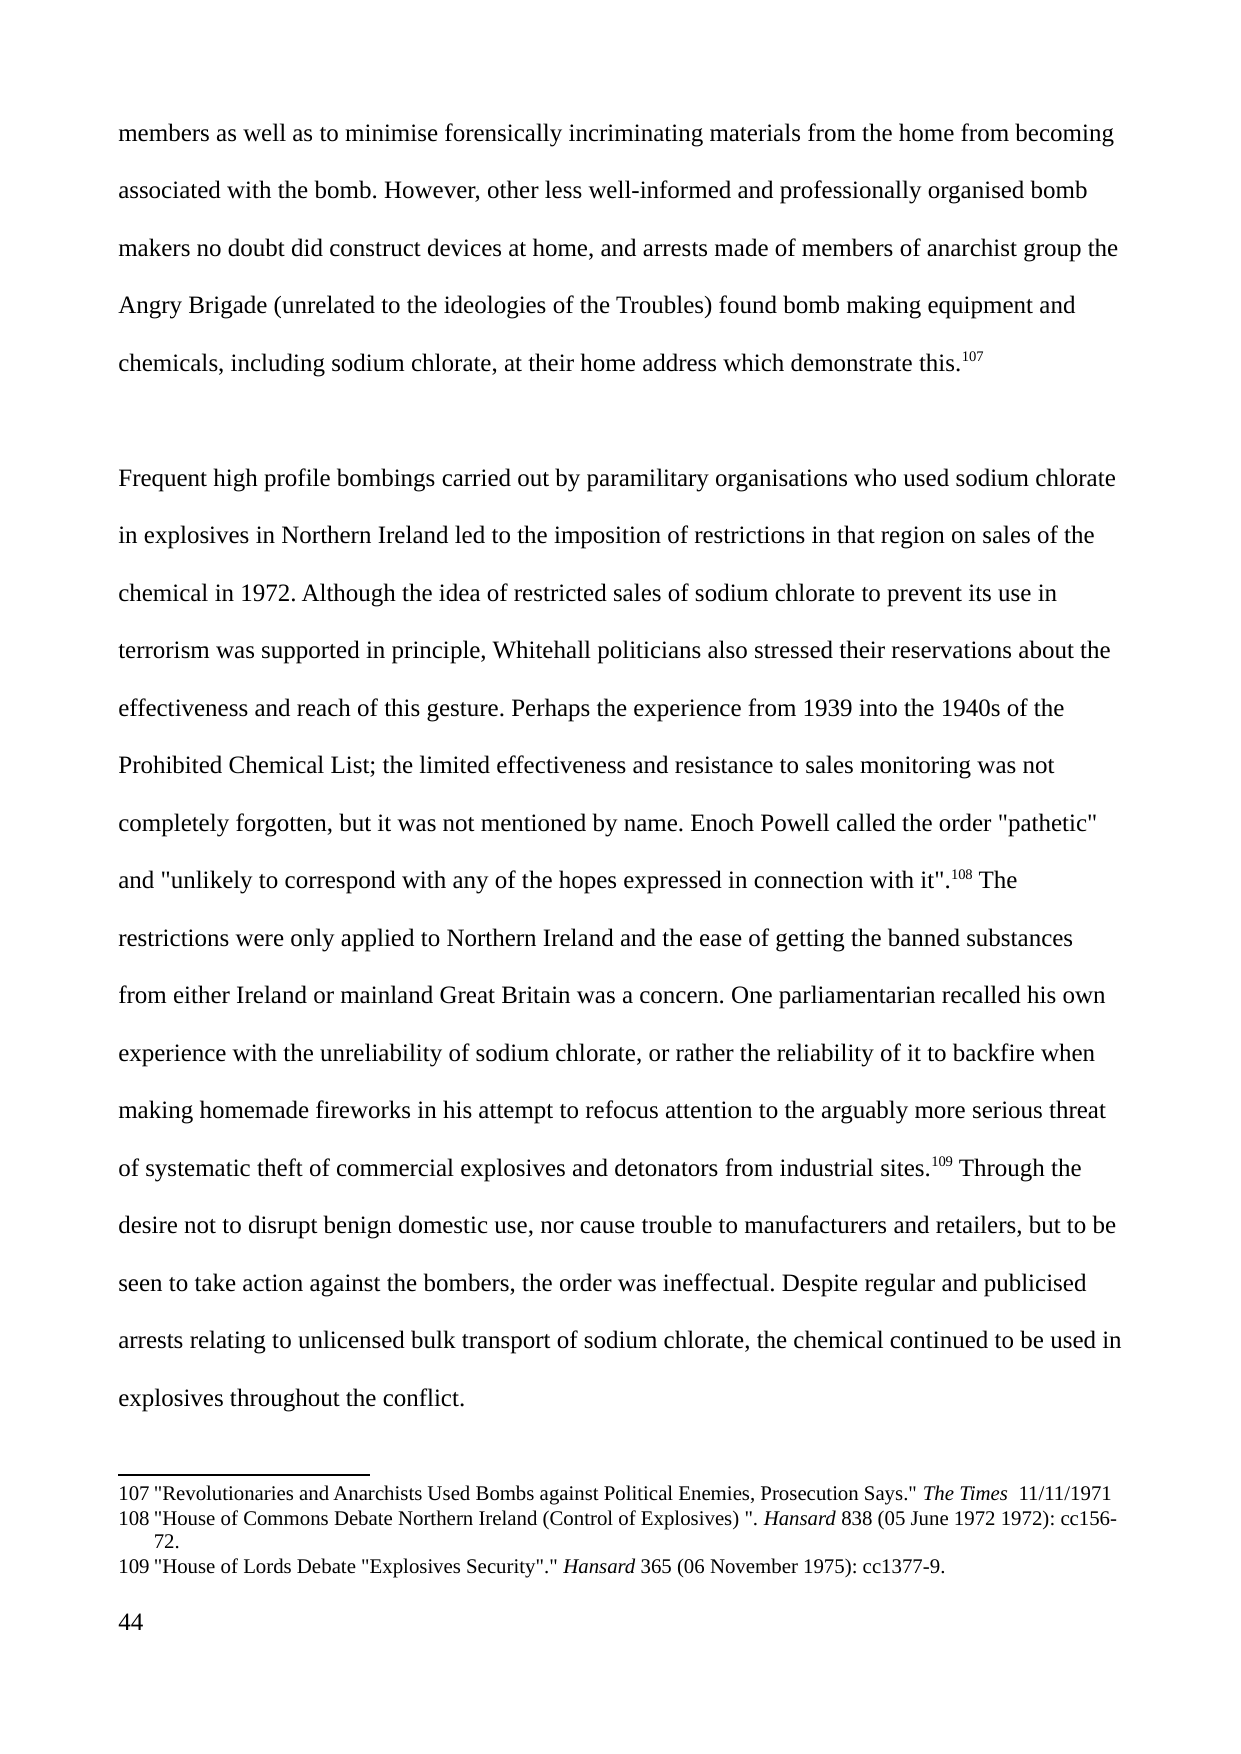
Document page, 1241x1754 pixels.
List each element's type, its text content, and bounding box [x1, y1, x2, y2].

text "Revolutionaries and Anarchists Used Bombs against Political Enemies, Prosecution Says." The Times 11/11/1971 [118, 1481, 1122, 1505]
text Frequent high profile bombings carried out by paramilitary organisations who used sodium chlorate in explosives in Northern Ireland led to the imposition of restrictions in that region on sales of the chemical in 1972. Although the idea of restricted sales of sodium chlorate to prevent its use in terrorism was supported in principle, Whitehall politicians also stressed their reservations about the effectiveness and reach of this gesture. Perhaps the experience from 1939 into the 1940s of the Prohibited Chemical List; the limited effectiveness and resistance to sales monitoring was not completely forgotten, but it was not mentioned by name. Enoch Powell called the order "pathetic" and "unlikely to correspond with any of the hopes expressed in connection with it". The restrictions were only applied to Northern Ireland and the ease of getting the banned substances from either Ireland or mainland Great Britain was a concern. One parliamentarian recalled his own experience with the unreliability of sodium chlorate, or rather the reliability of it to backfire when making homemade fireworks in his attempt to refocus attention to the arguably more serious threat of systematic theft of commercial explosives and detonators from industrial sites. Through the desire not to disrupt benign domestic use, nor cause trouble to manufacturers and retailers, but to be seen to take action against the bombers, the order was ineffectual. Despite regular and publicised arrests relating to unlicensed bulk transport of sodium chlorate, the chemical continued to be used in explosives throughout the conflict. [118, 463, 1122, 1412]
text members as well as to minimise forensically incriminating materials from the home from becoming associated with the bomb. However, other less well-informed and professionally organised bomb makers no doubt did construct devices at home, and arrests made of members of anarchist group the Angry Brigade (unrelated to the ideologies of the Troubles) found bomb making equipment and chemicals, including sodium chlorate, at their home address which demonstrate this. [118, 118, 1122, 377]
text "House of Lords Debate "Explosives Security"." Hansard 365 (06 November 1975): cc1377-9. [118, 1553, 1122, 1578]
text "House of Commons Debate Northern Ireland (Control of Explosives) ". Hansard 838 (05 June 1972 1972): cc156-72. [118, 1505, 1122, 1553]
